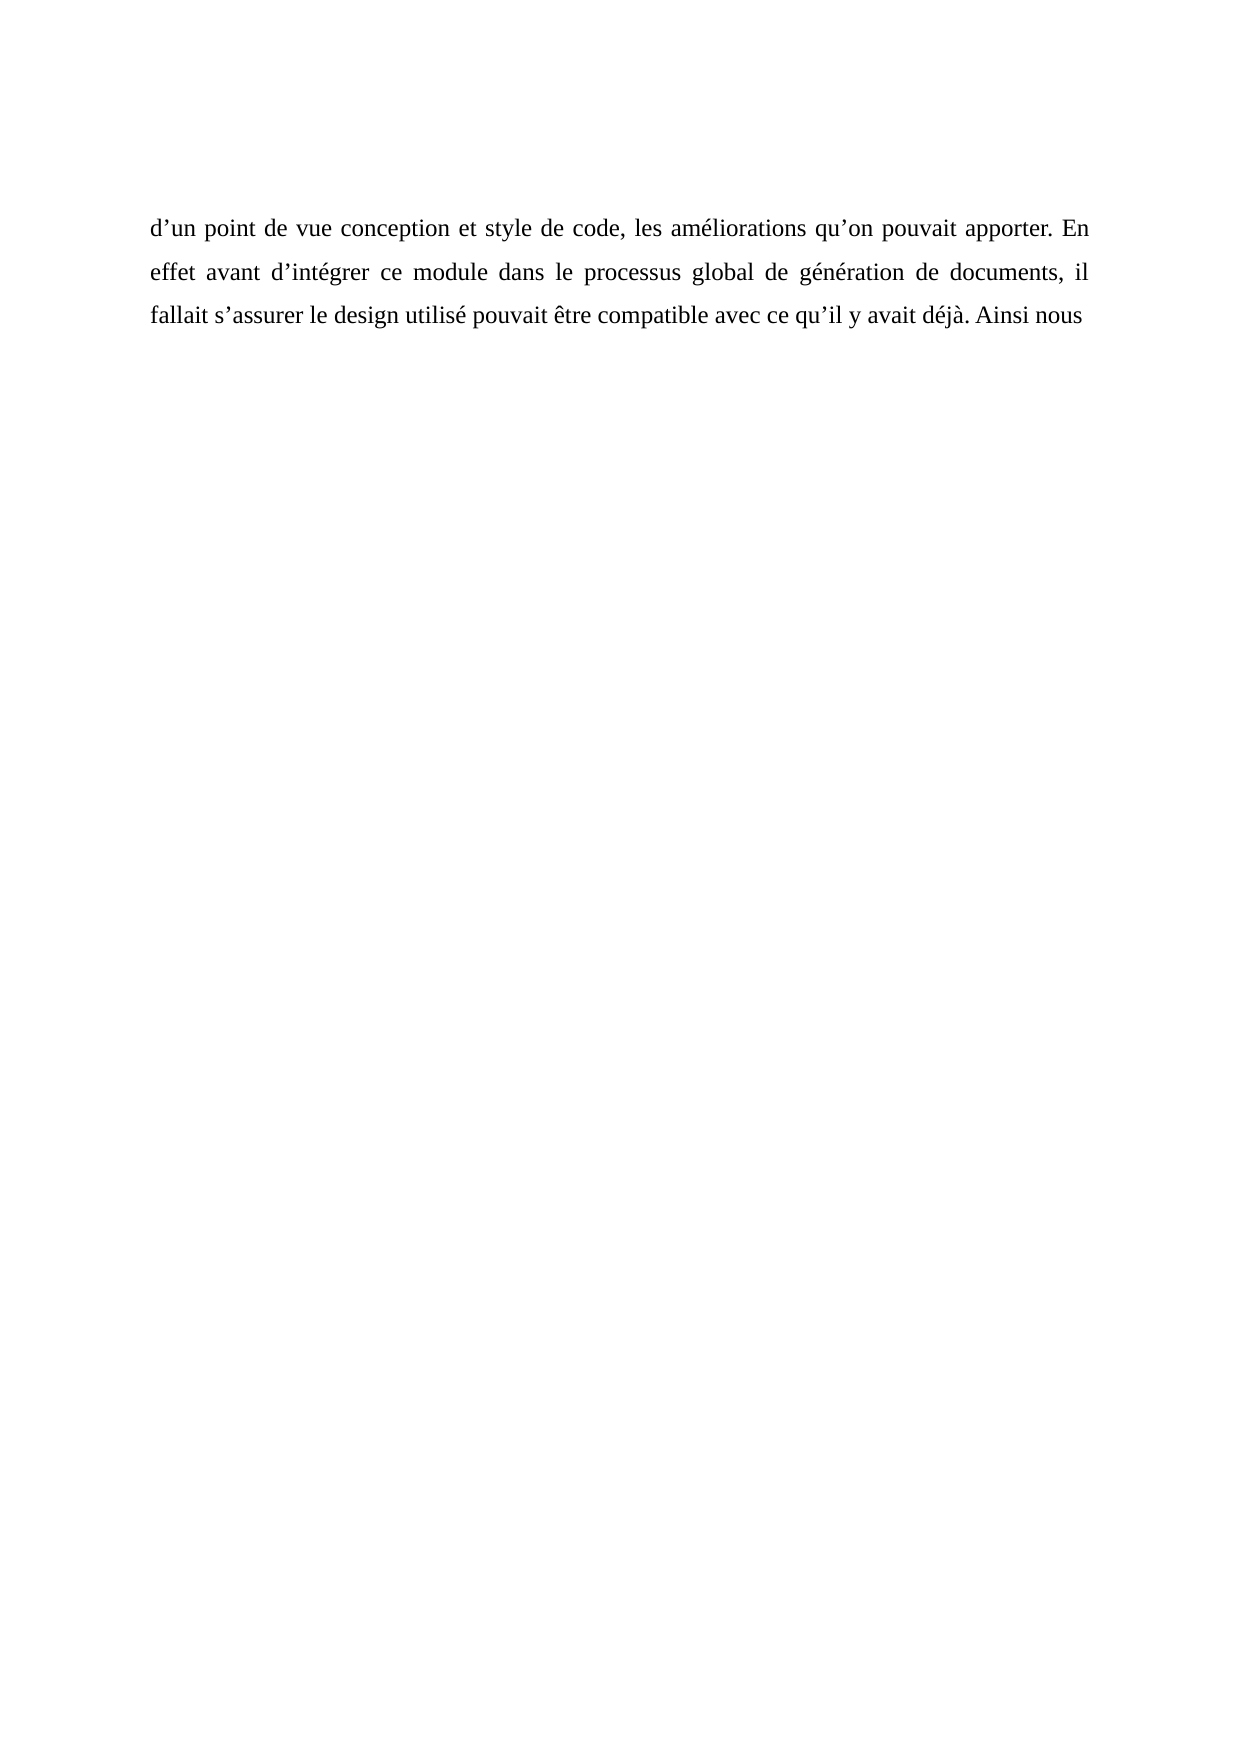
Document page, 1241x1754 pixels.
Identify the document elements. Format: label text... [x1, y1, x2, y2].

text d’un point de vue conception et style de code, les améliorations qu’on pouvait apporter. En effet avant d’intégrer ce module dans le processus global de génération de documents, il fallait s’assurer le design utilisé pouvait être compatible avec ce qu’il y avait déjà. Ainsi nous [150, 213, 1091, 328]
